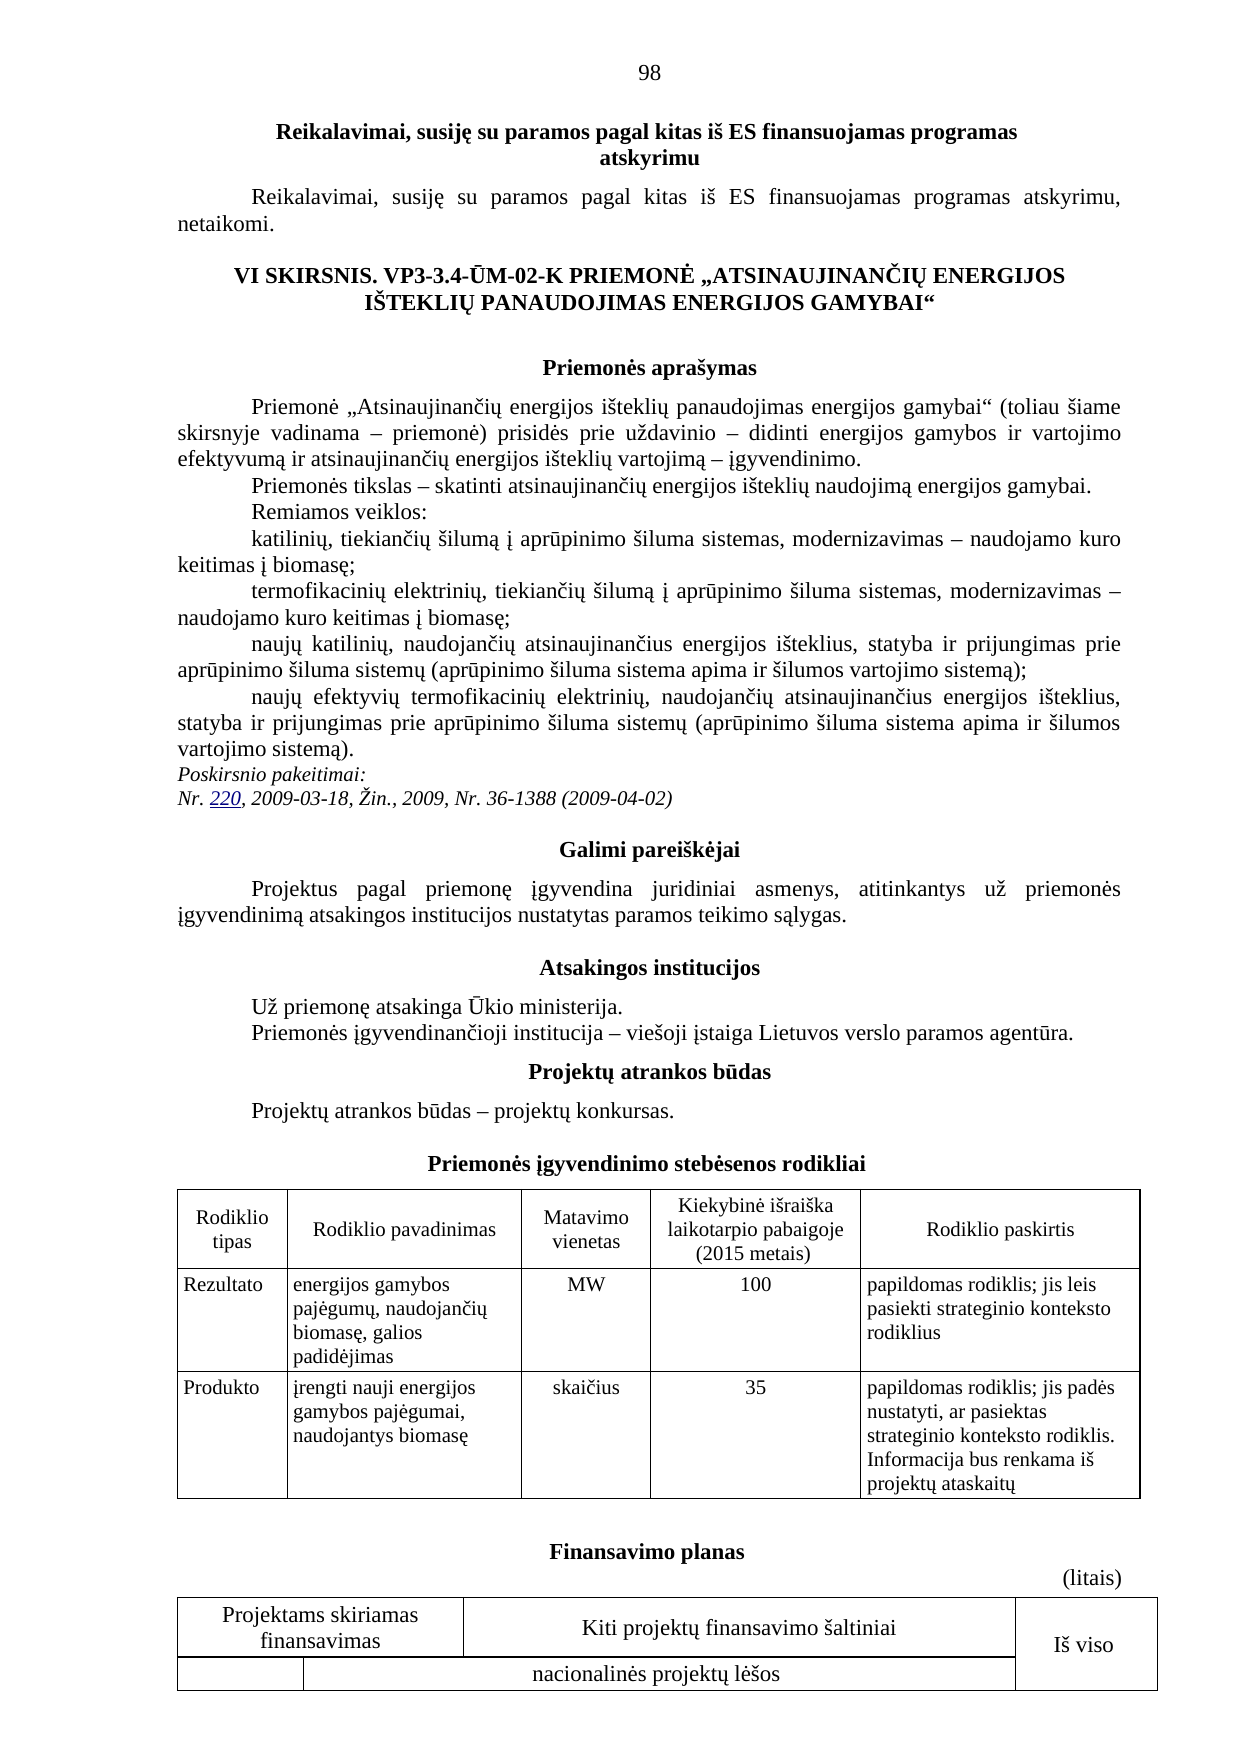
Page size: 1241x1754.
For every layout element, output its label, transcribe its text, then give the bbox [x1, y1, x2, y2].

text Reikalavimai, susiję su paramos pagal kitas iš ES finansuojamas programas atskyrimu, netaikomi. [177, 183, 1122, 236]
text Galimi pareiškėjai [177, 836, 1122, 863]
table_header Rodiklio pavadinimas [288, 1190, 521, 1268]
table_cell Produkto [178, 1372, 287, 1498]
text Priemonės aprašymas [177, 354, 1122, 380]
text Remiamos veiklos: [177, 498, 1122, 524]
text katilinių, tiekiančių šilumą į aprūpinimo šiluma sistemas, modernizavimas – naudojamo kuro keitimas į biomasę; [177, 524, 1122, 577]
text termofikacinių elektrinių, tiekiančių šilumą į aprūpinimo šiluma sistemas, modernizavimas – naudojamo kuro keitimas į biomasę; [177, 577, 1122, 630]
table_cell papildomas rodiklis; jis padės nustatyti, ar pasiektas strateginio konteksto rodik­lis. Informacija bus renkama iš projektų ataskaitų [861, 1372, 1139, 1498]
table_cell skaičius [522, 1372, 650, 1498]
text Projektų atrankos būdas [177, 1058, 1122, 1084]
text Projektų atrankos būdas – projektų konkursas. [177, 1097, 1122, 1123]
table_cell [178, 1658, 303, 1690]
text Už priemonę atsakinga Ūkio ministerija. [177, 993, 1122, 1019]
text Projektus pagal priemonę įgyvendina juridiniai asmenys, atitinkantys už priemonės įgyvendinimą atsakingos institucijos nustatytas paramos teikimo sąlygas. [177, 875, 1122, 928]
text (litais) [177, 1564, 1122, 1591]
table_header Rodiklio tipas [178, 1190, 287, 1268]
text Atsakingos institucijos [177, 954, 1122, 981]
table_header Iš viso [1016, 1598, 1157, 1690]
table_cell Rezultato [178, 1269, 287, 1371]
table_header Projektams skiriamas finansavimas [178, 1598, 463, 1656]
text Priemonės tikslas – skatinti atsinaujinančių energijos išteklių naudojimą energijos gamybai. [177, 472, 1122, 498]
table_header Kiekybinė išraiška laikotarpio pabaigoje (2015 metais) [651, 1190, 860, 1268]
text Priemonė „Atsinaujinančių energijos išteklių panaudojimas energijos gamybai“ (toliau šiame skirsnyje vadinama – priemonė) prisidės prie uždavinio – didinti energijos gamybos ir vartojimo efektyvumą ir atsinaujinančių energijos išteklių vartojimą – įgyvendinimo. [177, 393, 1122, 472]
table_cell energijos gamybos pajėgumų, naudojančių biomasę, galios padidėjimas [288, 1269, 521, 1371]
text Poskirsnio pakeitimai: [177, 762, 1122, 786]
table_header Kiti projektų finansavimo šaltiniai [464, 1598, 1015, 1656]
text naujų katilinių, naudojančių atsinaujinančius energijos išteklius, statyba ir prijungimas prie aprūpinimo šiluma sistemų (aprūpinimo šiluma sistema apima ir šilumos vartojimo sistemą); [177, 630, 1122, 683]
text Reikalavimai, susiję su paramos pagal kitas iš ES finansuojamas programas atskyrimu [177, 118, 1122, 171]
subtitle Vi SKIRSNIS. VP3-3.4-ŪM-02-K PRIEMONĖ „Atsinaujinančių energijos išteklių panaudojimas energijos gamybai“ [177, 262, 1122, 315]
table_header Rodiklio paskirtis [861, 1190, 1139, 1268]
text Nr. 220, 2009-03-18, Žin., 2009, Nr. 36-1388 (2009-04-02) [177, 786, 1122, 810]
table_cell MW [522, 1269, 650, 1371]
table_cell 35 [651, 1372, 860, 1498]
table_cell papildomas rodiklis; jis leis pasiekti strateginio konteksto rodiklius [861, 1269, 1139, 1371]
table_cell įrengti nauji energijos gamybos pajėgumai, naudojantys biomasę [288, 1372, 521, 1498]
table_cell 100 [651, 1269, 860, 1371]
table_header Matavimo vienetas [522, 1190, 650, 1268]
table_cell nacionalinės projektų lėšos [304, 1658, 1015, 1690]
text Priemonės įgyvendinimo stebėsenos rodikliai [177, 1150, 1122, 1176]
text Finansavimo planas [177, 1538, 1122, 1564]
text Priemonės įgyvendinančioji institucija – viešoji įstaiga Lietuvos verslo paramos agentūra. [177, 1019, 1122, 1046]
text naujų efektyvių termofikacinių elektrinių, naudojančių atsinaujinančius energijos išteklius, statyba ir prijungimas prie aprūpinimo šiluma sistemų (aprūpinimo šiluma sistema apima ir šilumos vartojimo sistemą). [177, 683, 1122, 762]
